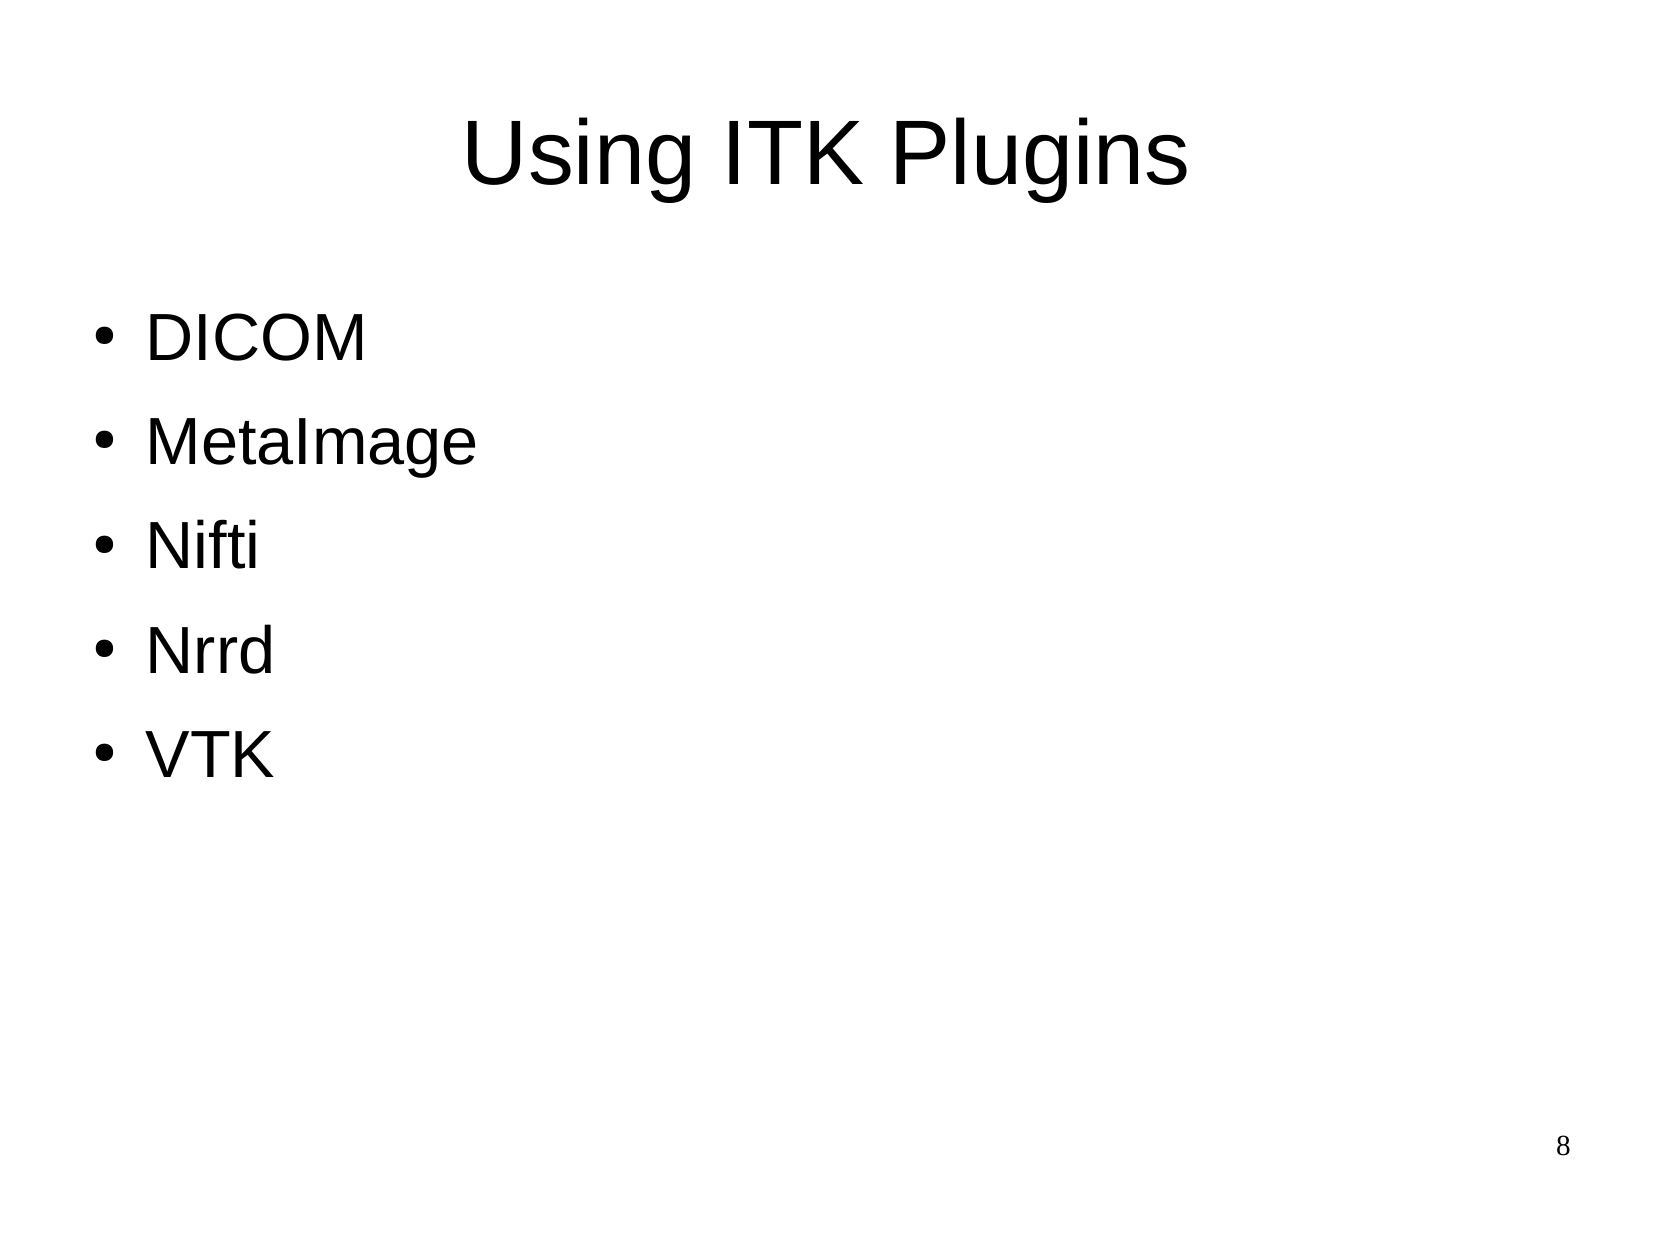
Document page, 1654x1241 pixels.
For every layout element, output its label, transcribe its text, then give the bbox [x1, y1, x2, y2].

title Using ITK Plugins [82, 49, 1571, 257]
list DICOM MetaImage Nifti Nrrd VTK [75, 300, 1564, 1119]
